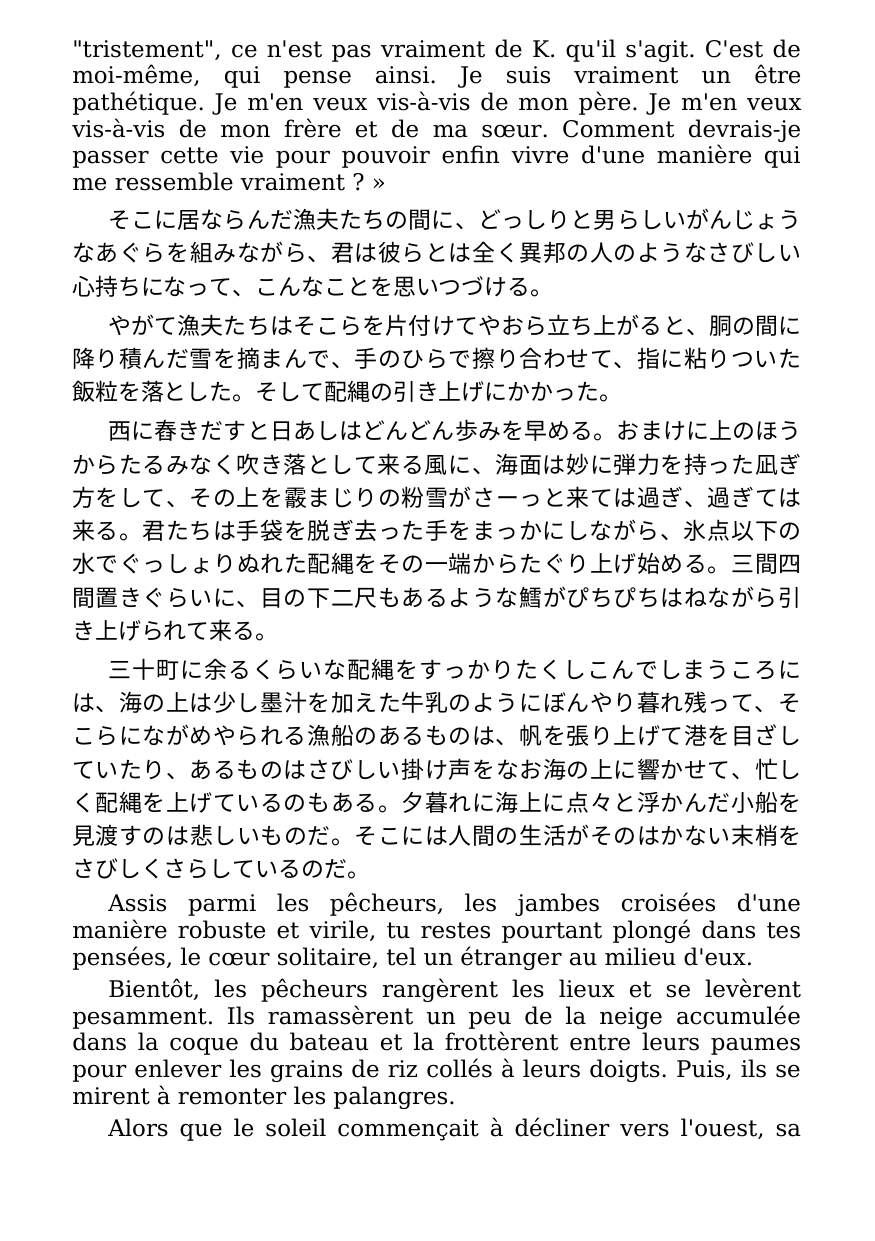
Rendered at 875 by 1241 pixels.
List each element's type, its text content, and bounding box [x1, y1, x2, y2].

text 三十町に余るくらいな配縄をすっかりたくしこんでしまうころには、海の上は少し墨汁を加えた牛乳のようにぼんやり暮れ残って、そこらにながめやられる漁船のあるものは、帆を張り上げて港を目ざしていたり、あるものはさびしい掛け声をなお海の上に響かせて、忙しく配縄を上げているのもある。夕暮れに海上に点々と浮かんだ小船を見渡すのは悲しいものだ。そこには人間の生活がそのはかない末梢をさびしくさらしているのだ。 [72, 652, 802, 884]
text Bientôt, les pêcheurs rangèrent les lieux et se levèrent pesamment. Ils ramassèrent un peu de la neige accumulée dans la coque du bateau et la frottèrent entre leurs paumes pour enlever les grains de riz collés à leurs doigts. Puis, ils se mirent à remonter les palangres. [72, 976, 802, 1109]
text 西に舂きだすと日あしはどんどん歩みを早める。おまけに上のほうからたるみなく吹き落として来る風に、海面は妙に弾力を持った凪ぎ方をして、その上を霰まじりの粉雪がさーっと来ては過ぎ、過ぎては来る。君たちは手袋を脱ぎ去った手をまっかにしながら、氷点以下の水でぐっしょりぬれた配縄をその一端からたぐり上げ始める。三間四間置きぐらいに、目の下二尺もあるような鱈がぴちぴちはねながら引き上げられて来る。 [72, 413, 802, 646]
text やがて漁夫たちはそこらを片付けてやおら立ち上がると、胴の間に降り積んだ雪を摘まんで、手のひらで擦り合わせて、指に粘りついた飯粒を落とした。そして配縄の引き上げにかかった。 [72, 308, 802, 407]
text "tristement", ce n'est pas vraiment de K. qu'il s'agit. C'est de moi-même, qui pense ainsi. Je suis vraiment un être pathétique. Je m'en veux vis-à-vis de mon père. Je m'en veux vis-à-vis de mon frère et de ma sœur. Comment devrais-je passer cette vie pour pouvoir enfin vivre d'une manière qui me ressemble vraiment ? » [72, 36, 802, 196]
text そこに居ならんだ漁夫たちの間に、どっしりと男らしいがんじょうなあぐらを組みながら、君は彼らとは全く異邦の人のようなさびしい心持ちになって、こんなことを思いつづける。 [72, 202, 802, 302]
text Alors que le soleil commençait à décliner vers l'ouest, sa [72, 1116, 802, 1142]
text Assis parmi les pêcheurs, les jambes croisées d'une manière robuste et virile, tu restes pourtant plongé dans tes pensées, le cœur solitaire, tel un étranger au milieu d'eux. [72, 890, 802, 970]
